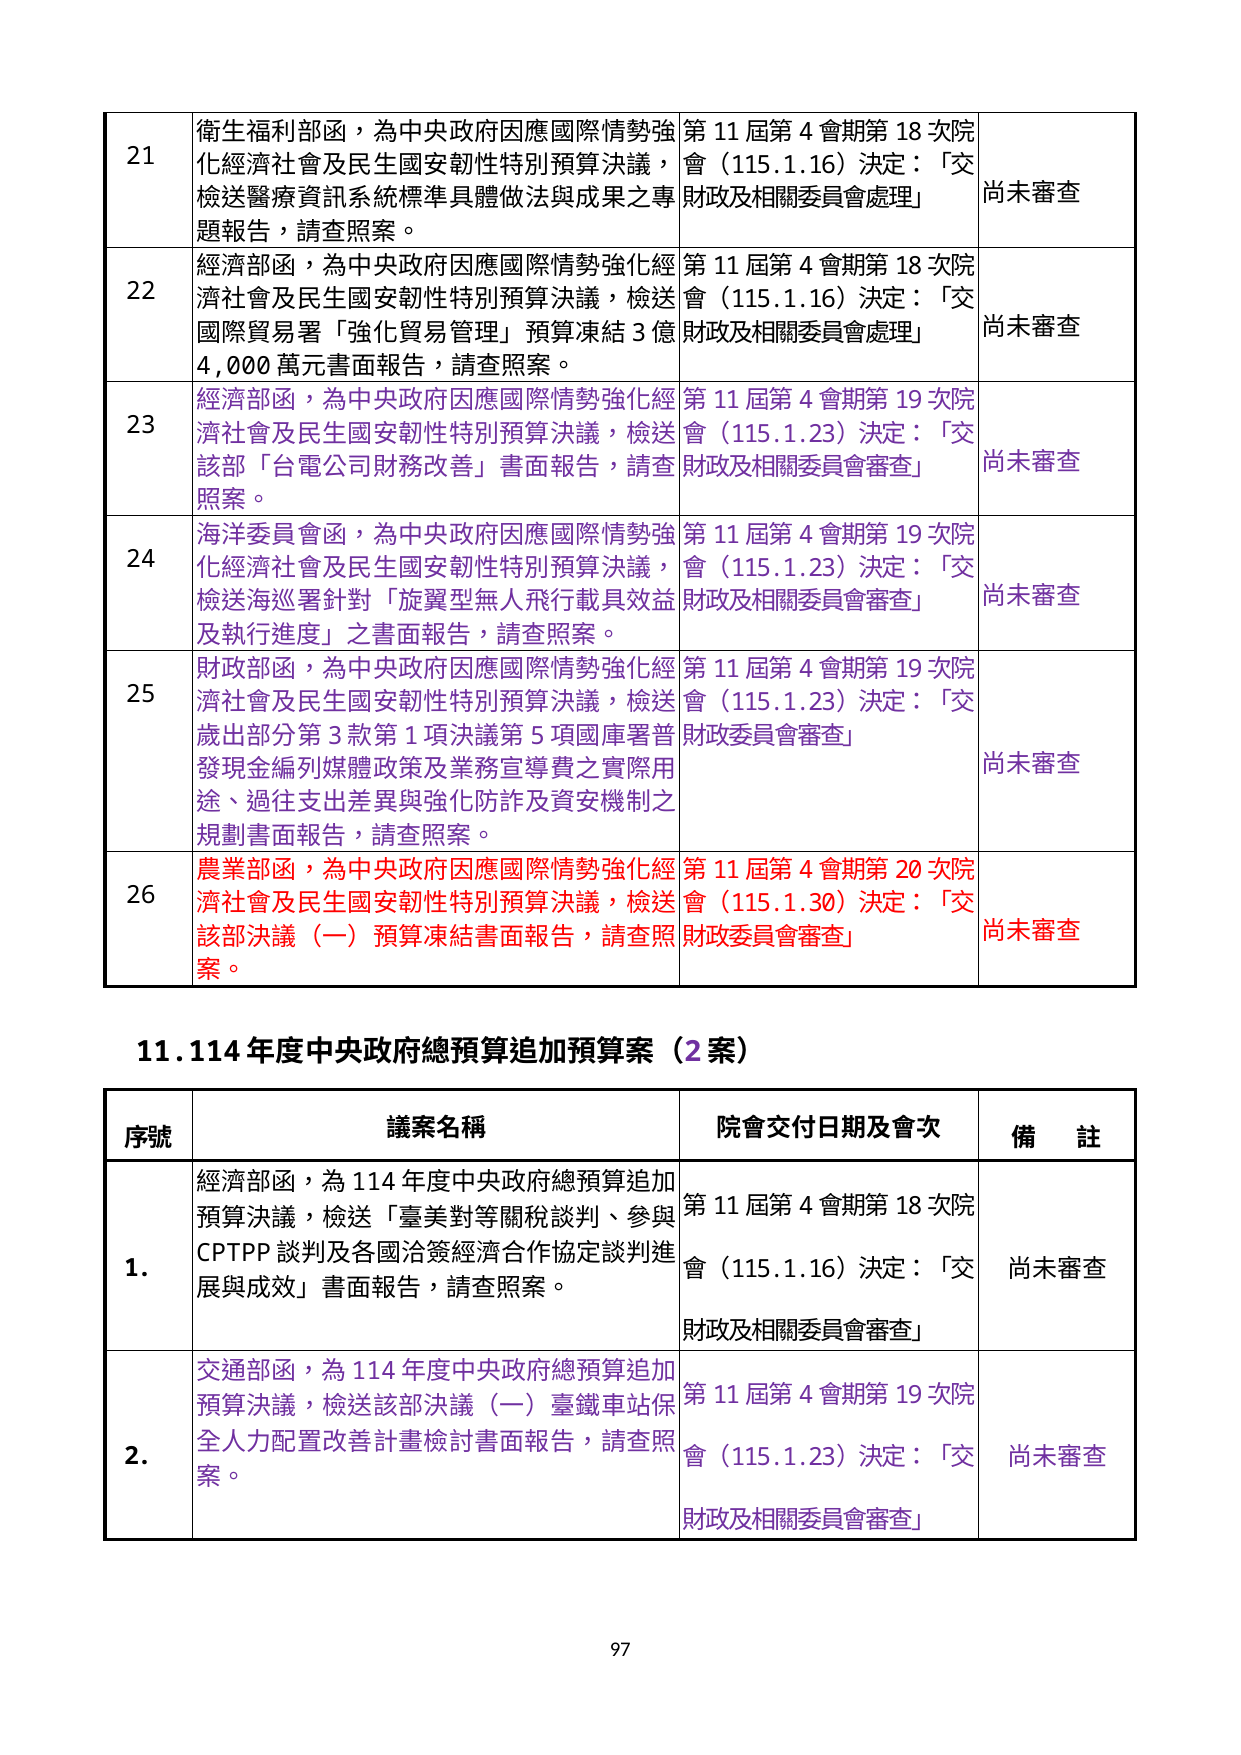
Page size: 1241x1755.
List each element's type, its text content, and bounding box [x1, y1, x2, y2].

table_cell 經濟部函，為114年度中央政府總預算追加預算決議，檢送「臺美對等關稅談判、參與CPTPP談判及各國洽簽經濟合作協定談判進展與成效」書面報告，請查照案。 [193, 1162, 679, 1350]
table_cell 第11屆第4會期第20次院會（115.1.30）決定：「交財政委員會審查」 [680, 852, 978, 985]
table_cell 第11屆第4會期第19次院會（115.1.23）決定：「交財政委員會審查」 [680, 651, 978, 851]
table_cell 尚未審查 [979, 1351, 1134, 1538]
table_cell 第11屆第4會期第18次院會（115.1.16）決定：「交財政及相關委員會審查」 [680, 1162, 978, 1350]
table_cell [107, 1351, 192, 1538]
table_cell 農業部函，為中央政府因應國際情勢強化經濟社會及民生國安韌性特別預算決議，檢送該部決議（一）預算凍結書面報告，請查照案。 [193, 852, 679, 985]
table_cell [107, 248, 192, 381]
table_cell [107, 1162, 192, 1350]
table_cell 尚未審查 [979, 1162, 1134, 1350]
table_cell 尚未審查 [979, 113, 1134, 247]
subtitle 11.114年度中央政府總預算追加預算案（2案） [118, 1007, 1122, 1069]
table_cell 經濟部函，為中央政府因應國際情勢強化經濟社會及民生國安韌性特別預算決議，檢送國際貿易署「強化貿易管理」預算凍結3億4,000萬元書面報告，請查照案。 [193, 248, 679, 381]
table_cell 第11屆第4會期第19次院會（115.1.23）決定：「交財政及相關委員會審查」 [680, 1351, 978, 1538]
table_cell [107, 852, 192, 985]
table_cell [107, 516, 192, 650]
table_cell 第11屆第4會期第19次院會（115.1.23）決定：「交財政及相關委員會審查」 [680, 382, 978, 515]
table_cell 財政部函，為中央政府因應國際情勢強化經濟社會及民生國安韌性特別預算決議，檢送歲出部分第3款第1項決議第5項國庫署普發現金編列媒體政策及業務宣導費之實際用途、過往支出差異與強化防詐及資安機制之規劃書面報告，請查照案。 [193, 651, 679, 851]
table_cell 尚未審查 [979, 382, 1134, 515]
table_cell 交通部函，為114年度中央政府總預算追加預算決議，檢送該部決議（一）臺鐵車站保全人力配置改善計畫檢討書面報告，請查照案。 [193, 1351, 679, 1538]
table_cell 尚未審查 [979, 516, 1134, 650]
table_header 院會交付日期及會次 [680, 1091, 978, 1159]
table_cell 海洋委員會函，為中央政府因應國際情勢強化經濟社會及民生國安韌性特別預算決議，檢送海巡署針對「旋翼型無人飛行載具效益及執行進度」之書面報告，請查照案。 [193, 516, 679, 650]
table_cell 尚未審查 [979, 852, 1134, 985]
table_header 備 註 [979, 1091, 1134, 1159]
table_cell 第11屆第4會期第18次院會（115.1.16）決定：「交財政及相關委員會處理」 [680, 248, 978, 381]
table_header 序號 [107, 1091, 192, 1159]
table_cell 第11屆第4會期第19次院會（115.1.23）決定：「交財政及相關委員會審查」 [680, 516, 978, 650]
table_cell 第11屆第4會期第18次院會（115.1.16）決定：「交財政及相關委員會處理」 [680, 113, 978, 247]
table_cell [107, 651, 192, 851]
table_header 議案名稱 [193, 1091, 679, 1159]
table_cell 衛生福利部函，為中央政府因應國際情勢強化經濟社會及民生國安韌性特別預算決議，檢送醫療資訊系統標準具體做法與成果之專題報告，請查照案。 [193, 113, 679, 247]
table_cell 尚未審查 [979, 248, 1134, 381]
table_cell 經濟部函，為中央政府因應國際情勢強化經濟社會及民生國安韌性特別預算決議，檢送該部「台電公司財務改善」書面報告，請查照案。 [193, 382, 679, 515]
table_cell 尚未審查 [979, 651, 1134, 851]
table_cell [107, 382, 192, 515]
table_cell [107, 113, 192, 247]
